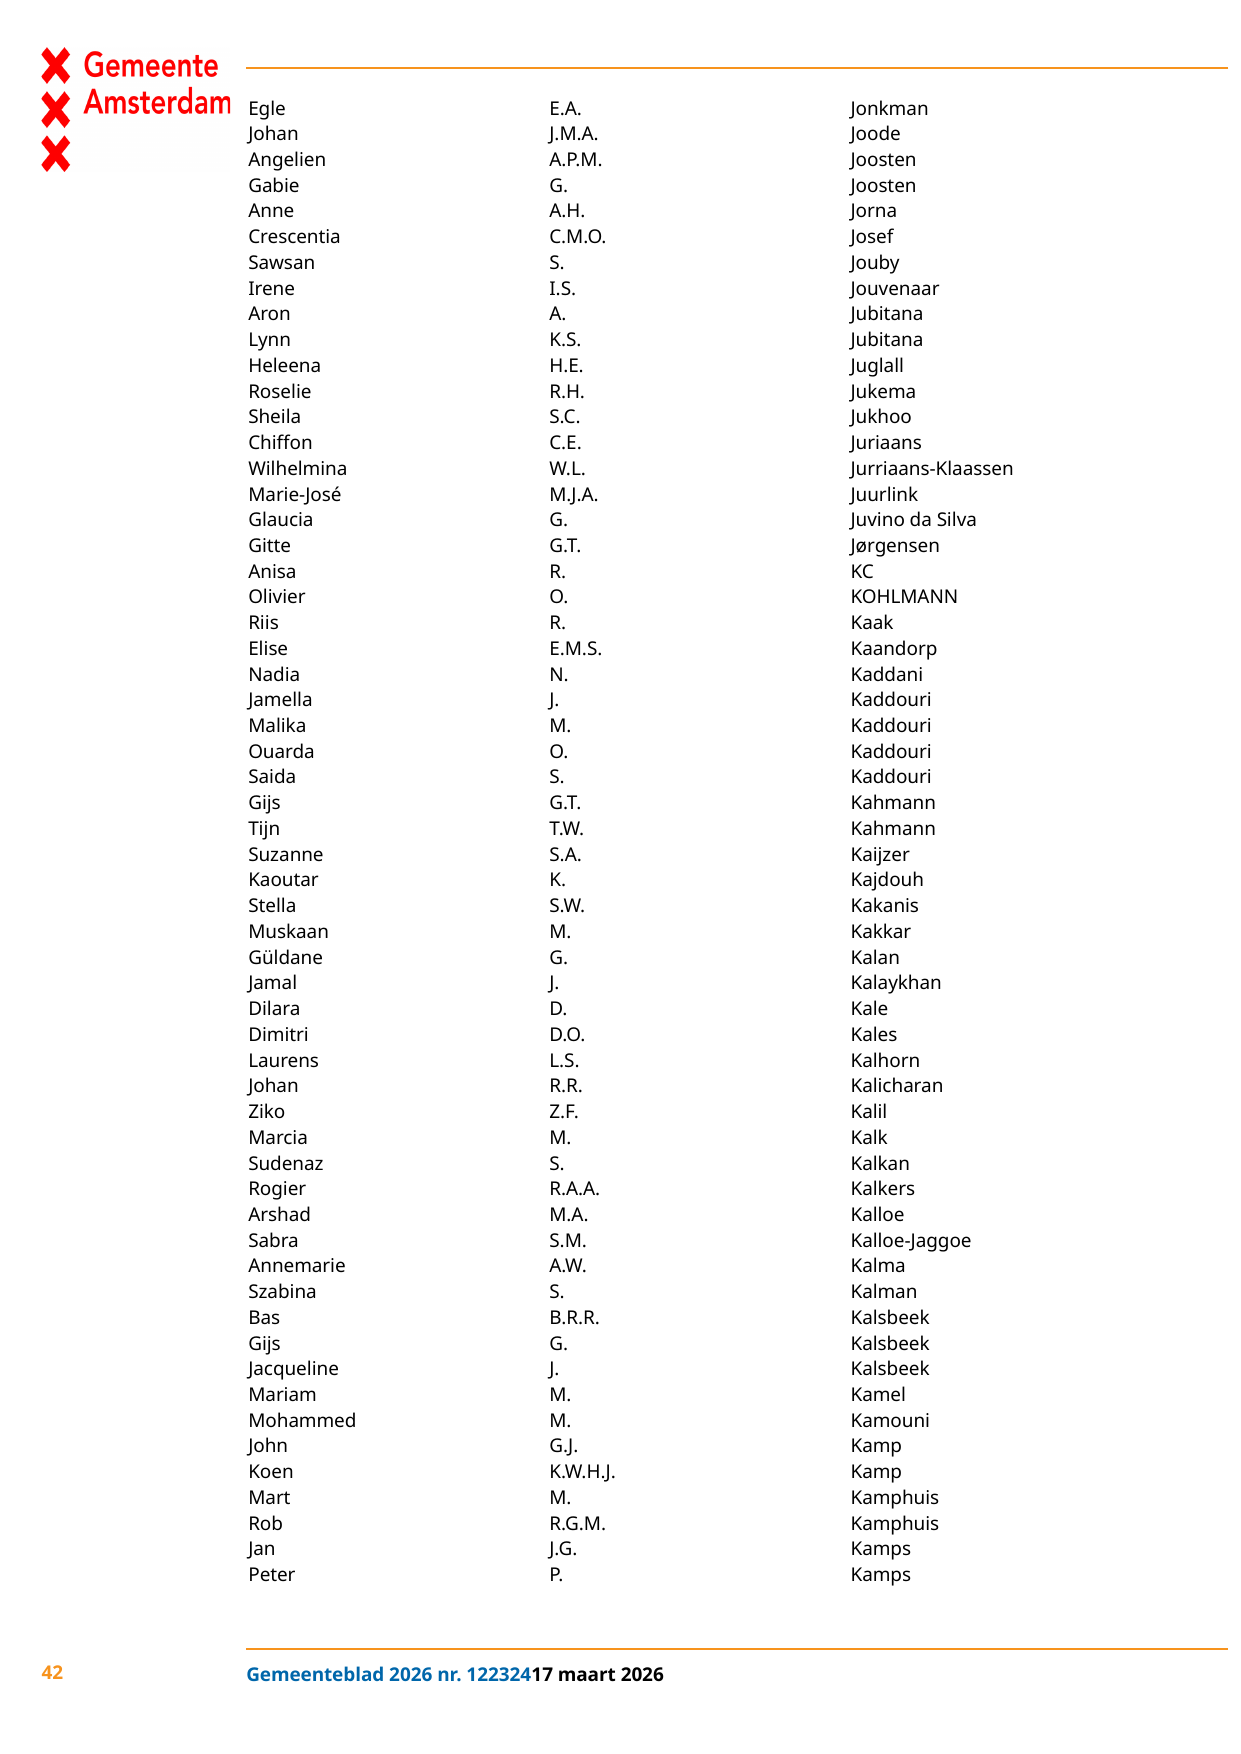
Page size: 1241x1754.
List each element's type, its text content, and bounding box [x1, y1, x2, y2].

table_cell Aron [248, 301, 549, 326]
table_cell Jonkman [850, 95, 1152, 121]
table_cell Jubitana [850, 326, 1152, 352]
table_cell G. [549, 506, 850, 532]
table_cell Gitte [248, 532, 549, 558]
table_cell S.A. [549, 841, 850, 867]
table_cell Kalan [850, 944, 1152, 969]
picture [41, 47, 231, 172]
table_cell E.A. [549, 95, 850, 121]
table_cell G. [549, 172, 850, 198]
table_cell Kakkar [850, 918, 1152, 944]
table_cell Kaandorp [850, 635, 1152, 661]
table_cell R. [549, 609, 850, 635]
table_cell Anne [248, 198, 549, 223]
table_cell R.R. [549, 1073, 850, 1098]
table_cell Kalhorn [850, 1047, 1152, 1072]
table_cell Joode [850, 121, 1152, 146]
table_cell Riis [248, 609, 549, 635]
table_cell S.W. [549, 893, 850, 918]
table_cell Güldane [248, 944, 549, 969]
table_cell Marcia [248, 1124, 549, 1150]
table_cell Kaddouri [850, 712, 1152, 738]
table_cell Josef [850, 224, 1152, 249]
table_cell Jurriaans-Klaassen [850, 455, 1152, 481]
table_cell M.A. [549, 1201, 850, 1227]
table_cell Kalkers [850, 1175, 1152, 1201]
table_cell Kamel [850, 1381, 1152, 1407]
table_cell J. [549, 970, 850, 995]
table_cell Kamphuis [850, 1510, 1152, 1536]
table_cell E.M.S. [549, 635, 850, 661]
table_cell Kaijzer [850, 841, 1152, 867]
table_cell R.H. [549, 378, 850, 403]
table_cell Olivier [248, 584, 549, 609]
table_cell Wilhelmina [248, 455, 549, 481]
table_cell Kalma [850, 1253, 1152, 1278]
table_cell S. [549, 1150, 850, 1175]
table_cell G.J. [549, 1433, 850, 1458]
table_cell J.M.A. [549, 121, 850, 146]
table_cell Lynn [248, 326, 549, 352]
table_cell Annemarie [248, 1253, 549, 1278]
table_cell Glaucia [248, 506, 549, 532]
table_cell Mariam [248, 1381, 549, 1407]
table_cell N. [549, 661, 850, 687]
table_cell Gijs [248, 1330, 549, 1356]
table_cell Sheila [248, 404, 549, 429]
table_cell C.E. [549, 429, 850, 455]
table_cell Sudenaz [248, 1150, 549, 1175]
table_cell Jamal [248, 970, 549, 995]
table_cell Gabie [248, 172, 549, 198]
table_cell Kamps [850, 1561, 1152, 1587]
table_cell Ouarda [248, 738, 549, 764]
table_cell A.W. [549, 1253, 850, 1278]
table_cell Kalloe-Jaggoe [850, 1227, 1152, 1253]
table_cell Jubitana [850, 301, 1152, 326]
table_cell KC [850, 558, 1152, 584]
table_cell Kalaykhan [850, 970, 1152, 995]
table_cell A.P.M. [549, 146, 850, 172]
table_cell Joosten [850, 146, 1152, 172]
table_cell Egle [248, 95, 549, 121]
table_cell M. [549, 712, 850, 738]
table_cell M. [549, 1124, 850, 1150]
table_cell Z.F. [549, 1098, 850, 1124]
table_cell R.A.A. [549, 1175, 850, 1201]
table_cell Koen [248, 1459, 549, 1484]
table_cell Rob [248, 1510, 549, 1536]
table_cell KOHLMANN [850, 584, 1152, 609]
table_cell Crescentia [248, 224, 549, 249]
table_cell K.S. [549, 326, 850, 352]
table_cell Joosten [850, 172, 1152, 198]
table_cell Juvino da Silva [850, 506, 1152, 532]
table_cell Arshad [248, 1201, 549, 1227]
table_cell R.G.M. [549, 1510, 850, 1536]
table_cell J.G. [549, 1536, 850, 1561]
table_cell Dimitri [248, 1021, 549, 1047]
table_cell Jan [248, 1536, 549, 1561]
table_cell Jouvenaar [850, 275, 1152, 301]
table_cell G. [549, 944, 850, 969]
table_cell T.W. [549, 815, 850, 841]
table_cell Johan [248, 121, 549, 146]
table_cell Kalsbeek [850, 1356, 1152, 1381]
table_cell Jørgensen [850, 532, 1152, 558]
table_cell Irene [248, 275, 549, 301]
table_cell C.M.O. [549, 224, 850, 249]
table_cell S. [549, 249, 850, 275]
table_cell Sabra [248, 1227, 549, 1253]
table_cell Rogier [248, 1175, 549, 1201]
table_cell S.C. [549, 404, 850, 429]
table_cell M.J.A. [549, 481, 850, 506]
table_cell Kalicharan [850, 1073, 1152, 1098]
table_cell Elise [248, 635, 549, 661]
table_cell Kamp [850, 1433, 1152, 1458]
table_cell Jukema [850, 378, 1152, 403]
table_cell Malika [248, 712, 549, 738]
table_cell Kalman [850, 1278, 1152, 1304]
table_cell Anisa [248, 558, 549, 584]
table_cell Jouby [850, 249, 1152, 275]
table_cell L.S. [549, 1047, 850, 1072]
table_cell H.E. [549, 352, 850, 378]
table_cell Kalsbeek [850, 1330, 1152, 1356]
table_cell Kamps [850, 1536, 1152, 1561]
table_cell A. [549, 301, 850, 326]
table_cell Sawsan [248, 249, 549, 275]
table_cell Mohammed [248, 1407, 549, 1433]
table_cell J. [549, 687, 850, 712]
table_cell Kamp [850, 1459, 1152, 1484]
table_cell O. [549, 584, 850, 609]
table_cell Kalsbeek [850, 1304, 1152, 1330]
table_cell Kamphuis [850, 1484, 1152, 1510]
table_cell J. [549, 1356, 850, 1381]
table_cell Kalloe [850, 1201, 1152, 1227]
table_cell Jacqueline [248, 1356, 549, 1381]
table_cell Laurens [248, 1047, 549, 1072]
table_cell D. [549, 995, 850, 1021]
table_cell Muskaan [248, 918, 549, 944]
table_cell John [248, 1433, 549, 1458]
table_cell Kahmann [850, 815, 1152, 841]
table_cell M. [549, 1407, 850, 1433]
table_cell Kaddouri [850, 738, 1152, 764]
table_cell Kaddani [850, 661, 1152, 687]
table_cell A.H. [549, 198, 850, 223]
table_cell Roselie [248, 378, 549, 403]
table_cell Kales [850, 1021, 1152, 1047]
table_cell Kale [850, 995, 1152, 1021]
table_cell Kaoutar [248, 867, 549, 892]
table_cell Kaddouri [850, 687, 1152, 712]
table_cell Bas [248, 1304, 549, 1330]
table_cell Stella [248, 893, 549, 918]
table_cell I.S. [549, 275, 850, 301]
table_cell S. [549, 1278, 850, 1304]
table_cell G.T. [549, 790, 850, 815]
table_cell Suzanne [248, 841, 549, 867]
table_cell Jukhoo [850, 404, 1152, 429]
table_cell Peter [248, 1561, 549, 1587]
table_cell Heleena [248, 352, 549, 378]
table_cell Juurlink [850, 481, 1152, 506]
table_cell B.R.R. [549, 1304, 850, 1330]
table_cell M. [549, 1381, 850, 1407]
table_cell K.W.H.J. [549, 1459, 850, 1484]
table_cell Kalkan [850, 1150, 1152, 1175]
table_cell Kaak [850, 609, 1152, 635]
table_cell Szabina [248, 1278, 549, 1304]
table_cell Jorna [850, 198, 1152, 223]
table_cell S.M. [549, 1227, 850, 1253]
table_cell Dilara [248, 995, 549, 1021]
table_cell Kalil [850, 1098, 1152, 1124]
table_cell D.O. [549, 1021, 850, 1047]
table_cell Chiffon [248, 429, 549, 455]
table_cell Juglall [850, 352, 1152, 378]
table_cell Juriaans [850, 429, 1152, 455]
table_cell Kalk [850, 1124, 1152, 1150]
table_cell Kajdouh [850, 867, 1152, 892]
table_cell Kakanis [850, 893, 1152, 918]
table_cell Nadia [248, 661, 549, 687]
table_cell P. [549, 1561, 850, 1587]
table_cell R. [549, 558, 850, 584]
table_cell Saida [248, 764, 549, 789]
table_cell Ziko [248, 1098, 549, 1124]
table_cell S. [549, 764, 850, 789]
table_cell M. [549, 1484, 850, 1510]
table_cell M. [549, 918, 850, 944]
table_cell K. [549, 867, 850, 892]
table_cell Gijs [248, 790, 549, 815]
table_cell Angelien [248, 146, 549, 172]
table_cell Kamouni [850, 1407, 1152, 1433]
table_cell O. [549, 738, 850, 764]
table_cell Kaddouri [850, 764, 1152, 789]
table_cell Mart [248, 1484, 549, 1510]
table_cell Marie-José [248, 481, 549, 506]
table_cell Tijn [248, 815, 549, 841]
table_cell G.T. [549, 532, 850, 558]
table_cell Kahmann [850, 790, 1152, 815]
table_cell W.L. [549, 455, 850, 481]
table_cell G. [549, 1330, 850, 1356]
table_cell Johan [248, 1073, 549, 1098]
table_cell Jamella [248, 687, 549, 712]
